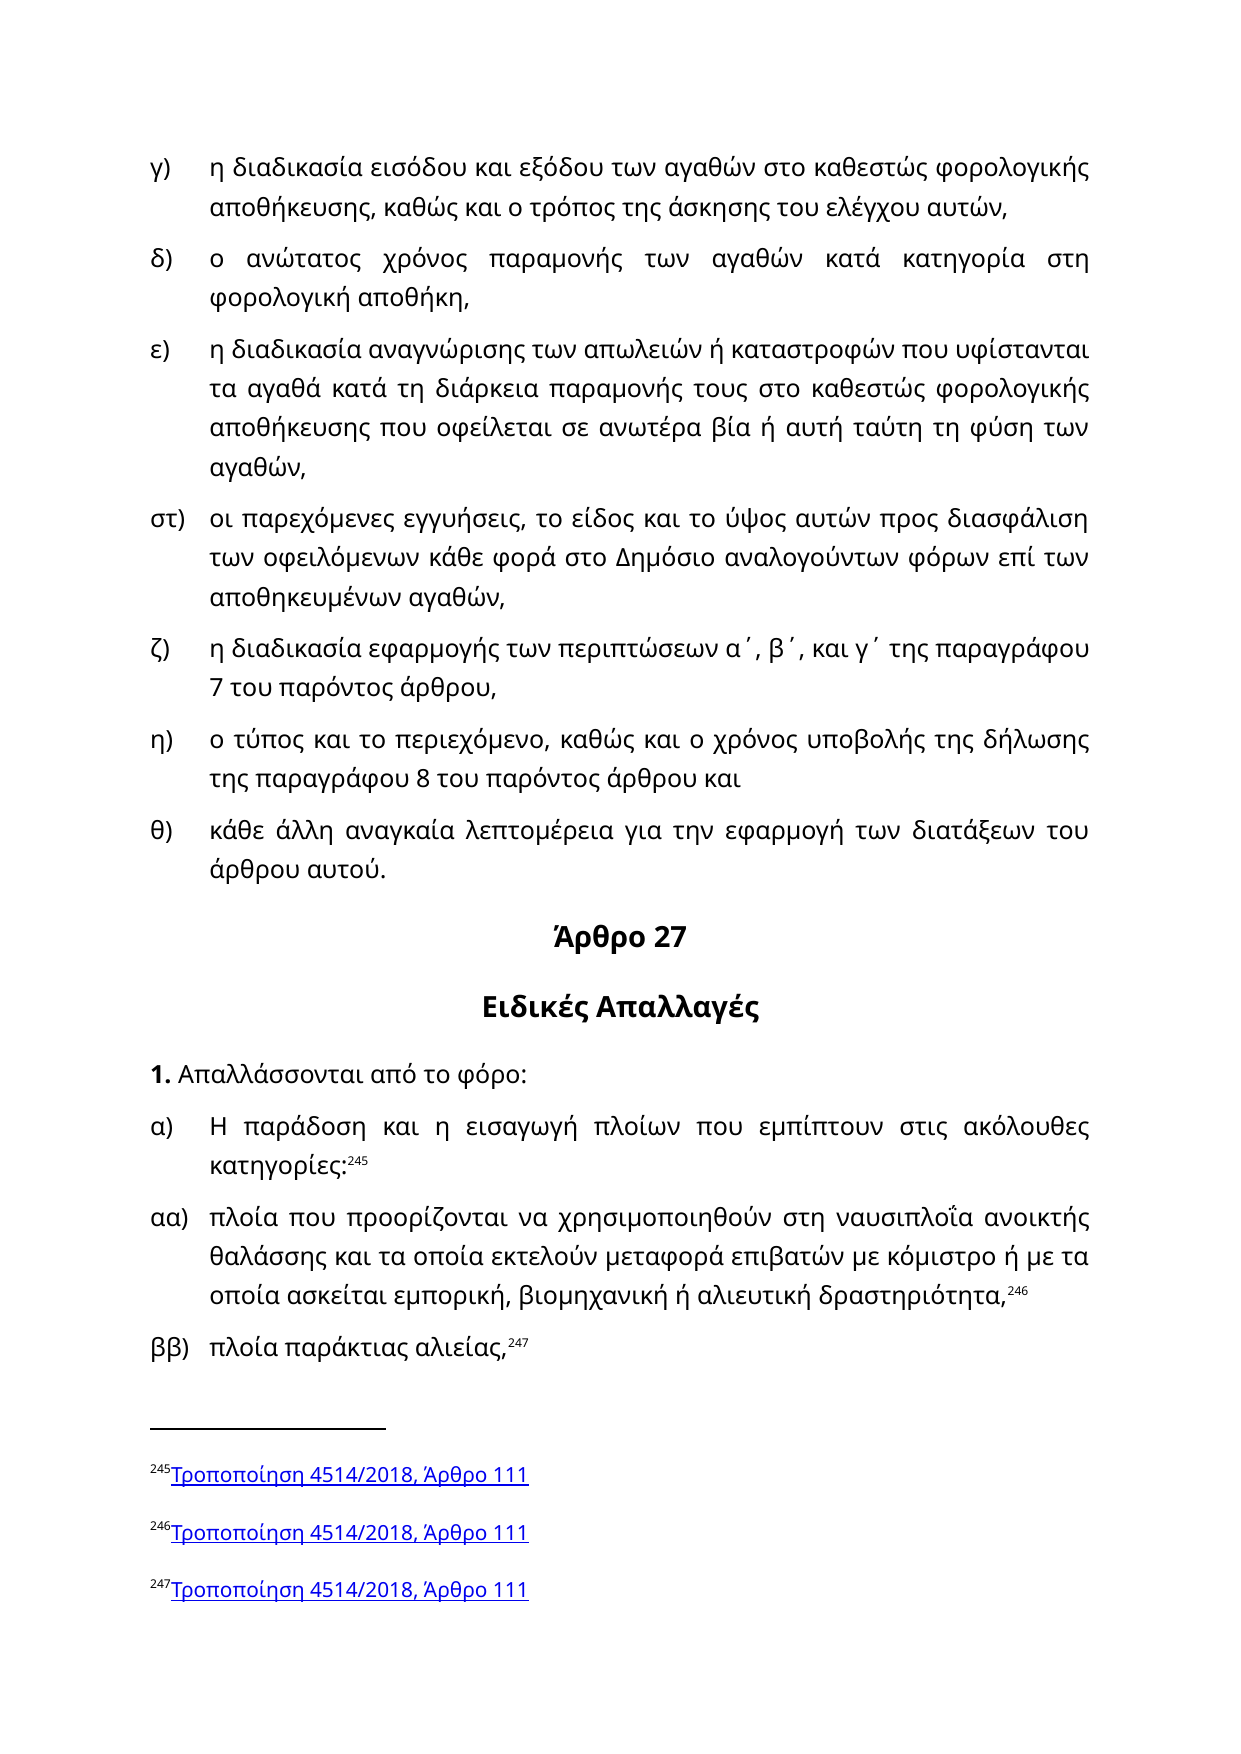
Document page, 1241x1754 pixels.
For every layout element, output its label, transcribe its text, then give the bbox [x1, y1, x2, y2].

text Τροποποίηση 4514/2018, Άρθρο 111 [150, 1460, 1090, 1489]
subtitle Άρθρο 27 [150, 916, 1090, 956]
subtitle Ειδικές Απαλλαγές [150, 986, 1090, 1026]
list ζ) η διαδικασία εφαρμογής των περιπτώσεων α΄, β΄, και γ΄ της παραγράφου 7 του παρόντος άρθρου, [150, 631, 1090, 704]
text Τροποποίηση 4514/2018, Άρθρο 111 [150, 1576, 1090, 1604]
list η) ο τύπος και το περιεχόμενο, καθώς και ο χρόνος υποβολής της δήλωσης της παραγράφου 8 του παρόντος άρθρου και [150, 722, 1090, 795]
list θ) κάθε άλλη αναγκαία λεπτομέρεια για την εφαρμογή των διατάξεων του άρθρου αυτού. [150, 812, 1090, 886]
list α) H παράδοση και η εισαγωγή πλοίων που εμπίπτουν στις ακόλουθες κατηγορίες: [150, 1109, 1090, 1182]
list δ) ο ανώτατος χρόνος παραμονής των αγαθών κατά κατηγορία στη φορολογική αποθήκη, [150, 241, 1090, 314]
list ββ) πλοία παράκτιας αλιείας, [150, 1329, 1090, 1364]
text Τροποποίηση 4514/2018, Άρθρο 111 [150, 1518, 1090, 1546]
list στ) οι παρεχόμενες εγγυήσεις, το είδος και το ύψος αυτών προς διασφάλιση των οφειλόμενων κάθε φορά στο Δημόσιο αναλογούντων φόρων επί των αποθηκευμένων αγαθών, [150, 501, 1090, 613]
text 1. Απαλλάσσονται από το φόρο: [150, 1057, 1090, 1091]
list γ) η διαδικασία εισόδου και εξόδου των αγαθών στο καθεστώς φορολογικής αποθήκευσης, καθώς και ο τρόπος της άσκησης του ελέγχου αυτών, [150, 150, 1090, 223]
list ε) η διαδικασία αναγνώρισης των απωλειών ή καταστροφών που υφίστανται τα αγαθά κατά τη διάρκεια παραμονής τους στο καθεστώς φορολογικής αποθήκευσης που οφείλεται σε ανωτέρα βία ή αυτή ταύτη τη φύση των αγαθών, [150, 332, 1090, 483]
list αα) πλοία που προορίζονται να χρησιμοποιηθούν στη ναυσιπλοΐα ανοικτής θαλάσσης και τα οποία εκτελούν μεταφορά επιβατών με κόμιστρο ή με τα οποία ασκείται εμπορική, βιομηχανική ή αλιευτική δραστηριότητα, [150, 1199, 1090, 1312]
